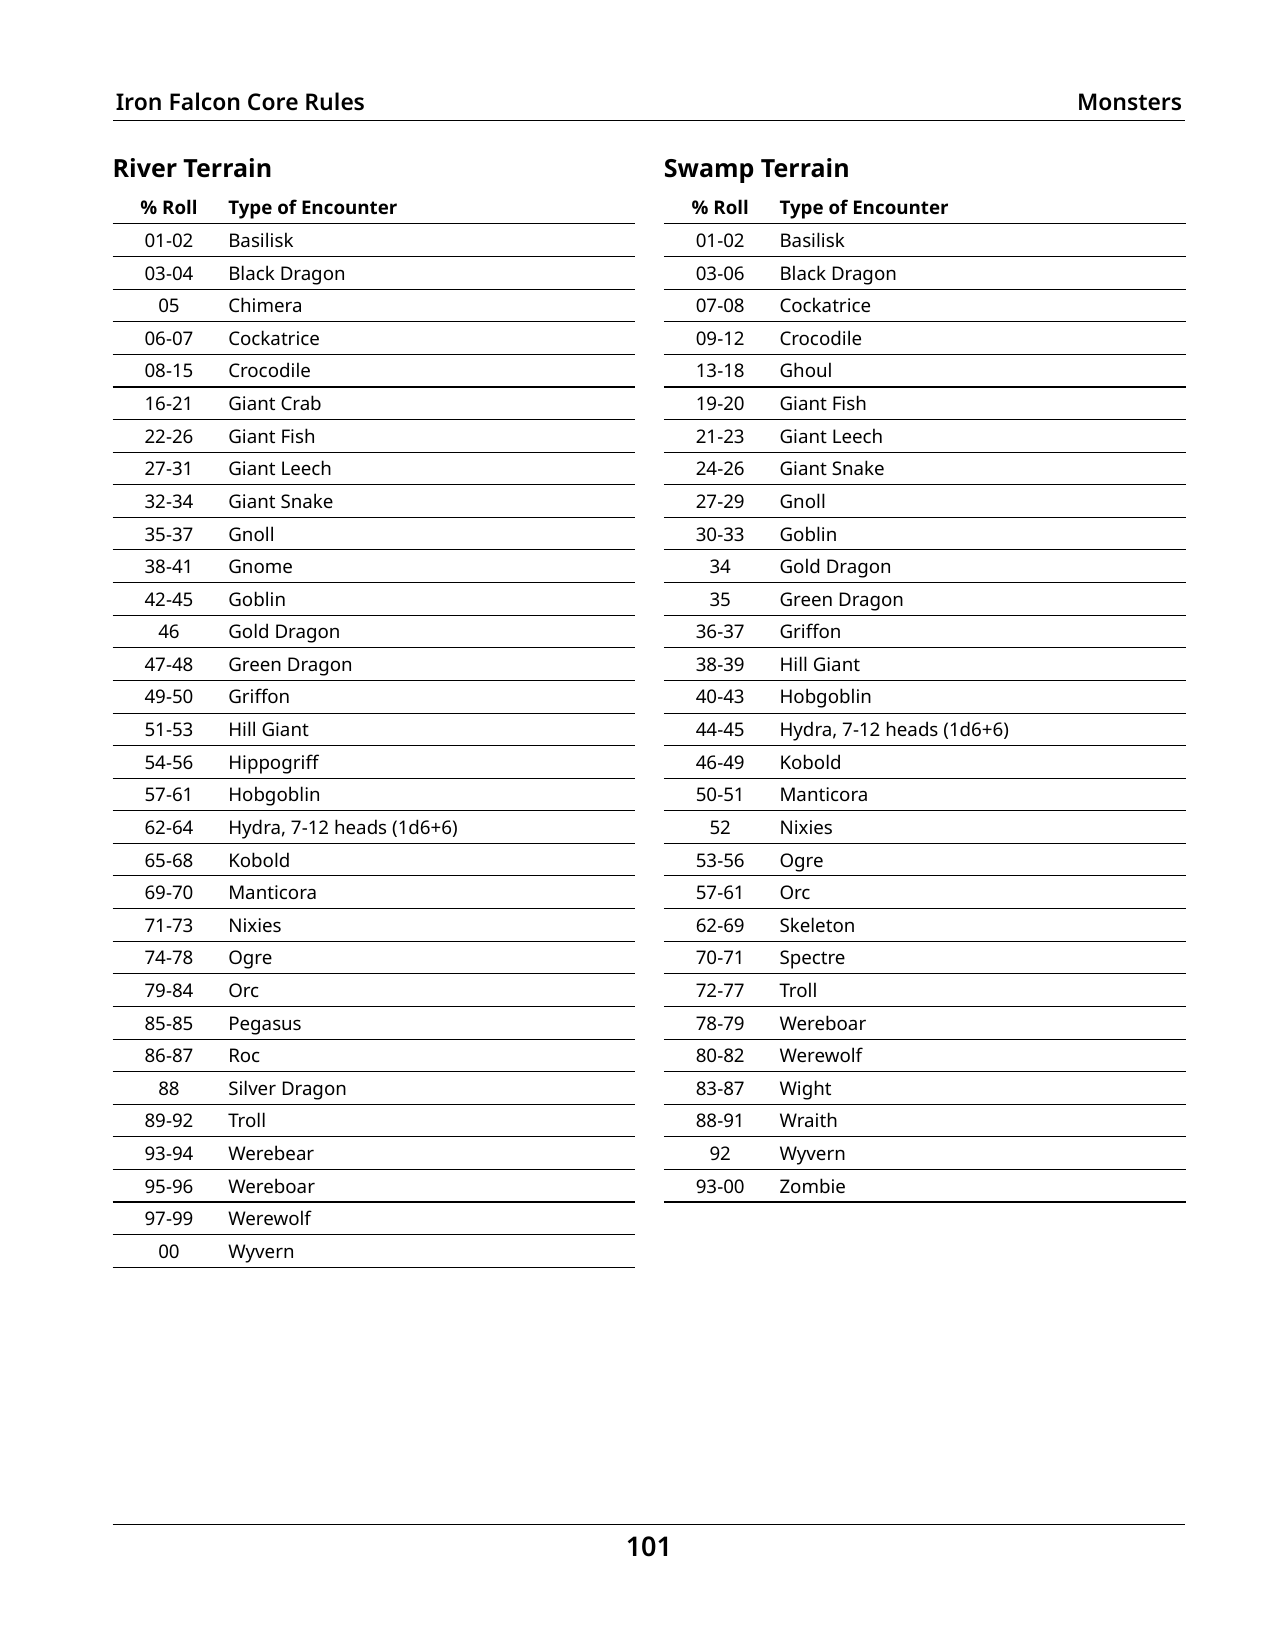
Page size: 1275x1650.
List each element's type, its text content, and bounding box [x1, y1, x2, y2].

table_header % Roll [113, 191, 225, 223]
table_cell Hippogriff [225, 746, 634, 778]
table_cell 07-08 [664, 290, 776, 321]
table_cell Werewolf [225, 1203, 634, 1234]
table_cell Orc [776, 876, 1186, 908]
table_cell Giant Fish [776, 388, 1186, 419]
table_cell 16-21 [113, 388, 225, 419]
table_cell Goblin [776, 518, 1186, 549]
table_cell 78-79 [664, 1007, 776, 1038]
table_cell 80-82 [664, 1040, 776, 1071]
table_cell 54-56 [113, 746, 225, 778]
table_cell 50-51 [664, 779, 776, 810]
table_cell Black Dragon [225, 257, 634, 288]
table_cell 09-12 [664, 322, 776, 354]
table_cell 35-37 [113, 518, 225, 549]
table_cell Giant Snake [225, 485, 634, 517]
table_cell 93-00 [664, 1170, 776, 1201]
table_cell Crocodile [225, 355, 634, 386]
table_cell 83-87 [664, 1072, 776, 1104]
table_cell 65-68 [113, 844, 225, 875]
table_cell Giant Crab [225, 388, 634, 419]
table_cell 13-18 [664, 355, 776, 386]
table_cell 49-50 [113, 681, 225, 712]
table_cell Nixies [225, 909, 634, 941]
table_cell Troll [776, 974, 1186, 1006]
table_cell Silver Dragon [225, 1072, 634, 1104]
table_cell Troll [225, 1105, 634, 1136]
table_cell Giant Snake [776, 453, 1186, 484]
table_cell 53-56 [664, 844, 776, 875]
table_cell Wyvern [776, 1137, 1186, 1169]
table_cell 42-45 [113, 583, 225, 614]
table_cell Gold Dragon [225, 616, 634, 647]
table_cell 74-78 [113, 942, 225, 973]
table_cell 88 [113, 1072, 225, 1104]
table_cell 86-87 [113, 1040, 225, 1071]
table_cell 01-02 [664, 224, 776, 256]
table_cell Chimera [225, 290, 634, 321]
table_cell 40-43 [664, 681, 776, 712]
table_cell 19-20 [664, 388, 776, 419]
table_cell 06-07 [113, 322, 225, 354]
table_cell 97-99 [113, 1203, 225, 1234]
table_cell Orc [225, 974, 634, 1006]
table_cell Wereboar [225, 1170, 634, 1201]
subtitle Swamp Terrain [664, 151, 1185, 185]
subtitle River Terrain [112, 151, 634, 185]
table_cell 85-85 [113, 1007, 225, 1038]
table_cell 00 [113, 1235, 225, 1267]
table_cell Manticora [225, 876, 634, 908]
table_cell Pegasus [225, 1007, 634, 1038]
table_cell 05 [113, 290, 225, 321]
table_cell Basilisk [225, 224, 634, 256]
table_cell 69-70 [113, 876, 225, 908]
table_cell Kobold [776, 746, 1186, 778]
table_cell 92 [664, 1137, 776, 1169]
table_cell 38-41 [113, 550, 225, 582]
table_cell Hill Giant [225, 714, 634, 745]
table_cell 22-26 [113, 420, 225, 452]
table_cell Hobgoblin [225, 779, 634, 810]
table_cell Wight [776, 1072, 1186, 1104]
table_cell Gnoll [776, 485, 1186, 517]
table_cell 24-26 [664, 453, 776, 484]
table_cell Roc [225, 1040, 634, 1071]
table_cell Werebear [225, 1137, 634, 1169]
table_cell 93-94 [113, 1137, 225, 1169]
table_cell 27-29 [664, 485, 776, 517]
table_cell Werewolf [776, 1040, 1186, 1071]
table_cell Hydra, 7-12 heads (1d6+6) [776, 714, 1186, 745]
table_cell Gold Dragon [776, 550, 1186, 582]
table_cell Wraith [776, 1105, 1186, 1136]
table_cell 34 [664, 550, 776, 582]
table_cell 46 [113, 616, 225, 647]
table_cell 03-04 [113, 257, 225, 288]
table_cell 95-96 [113, 1170, 225, 1201]
table_cell Spectre [776, 942, 1186, 973]
table_cell Green Dragon [776, 583, 1186, 614]
table_cell 01-02 [113, 224, 225, 256]
table_cell Gnoll [225, 518, 634, 549]
table_cell Griffon [776, 616, 1186, 647]
table_cell Griffon [225, 681, 634, 712]
table_cell Wereboar [776, 1007, 1186, 1038]
table_cell Hobgoblin [776, 681, 1186, 712]
table_cell Gnome [225, 550, 634, 582]
table_cell 27-31 [113, 453, 225, 484]
table_header % Roll [664, 191, 776, 223]
table_cell 46-49 [664, 746, 776, 778]
table_cell Ogre [776, 844, 1186, 875]
table_cell 47-48 [113, 648, 225, 680]
table_cell Ogre [225, 942, 634, 973]
table_cell Ghoul [776, 355, 1186, 386]
table_cell Wyvern [225, 1235, 634, 1267]
table_cell Manticora [776, 779, 1186, 810]
table_cell Black Dragon [776, 257, 1186, 288]
table_cell 88-91 [664, 1105, 776, 1136]
table_cell Kobold [225, 844, 634, 875]
table_cell Green Dragon [225, 648, 634, 680]
table_cell 30-33 [664, 518, 776, 549]
table_cell Giant Leech [776, 420, 1186, 452]
table_cell Nixies [776, 811, 1186, 843]
table_cell Hill Giant [776, 648, 1186, 680]
table_cell 62-69 [664, 909, 776, 941]
table_cell 89-92 [113, 1105, 225, 1136]
table_cell 32-34 [113, 485, 225, 517]
table_cell 57-61 [113, 779, 225, 810]
table_cell 71-73 [113, 909, 225, 941]
table_cell 08-15 [113, 355, 225, 386]
table_cell Basilisk [776, 224, 1186, 256]
table_cell Cockatrice [776, 290, 1186, 321]
table_cell 70-71 [664, 942, 776, 973]
table_cell 72-77 [664, 974, 776, 1006]
table_cell Crocodile [776, 322, 1186, 354]
table_cell 52 [664, 811, 776, 843]
table_cell 35 [664, 583, 776, 614]
table_cell Giant Fish [225, 420, 634, 452]
table_cell 44-45 [664, 714, 776, 745]
table_cell Cockatrice [225, 322, 634, 354]
table_header Type of Encounter [225, 191, 634, 223]
table_cell Zombie [776, 1170, 1186, 1201]
table_cell 36-37 [664, 616, 776, 647]
table_cell Goblin [225, 583, 634, 614]
table_cell 51-53 [113, 714, 225, 745]
table_cell 57-61 [664, 876, 776, 908]
table_cell 21-23 [664, 420, 776, 452]
table_cell Hydra, 7-12 heads (1d6+6) [225, 811, 634, 843]
table_cell 62-64 [113, 811, 225, 843]
table_cell 38-39 [664, 648, 776, 680]
table_header Type of Encounter [776, 191, 1186, 223]
table_cell 03-06 [664, 257, 776, 288]
table_cell Skeleton [776, 909, 1186, 941]
table_cell Giant Leech [225, 453, 634, 484]
table_cell 79-84 [113, 974, 225, 1006]
